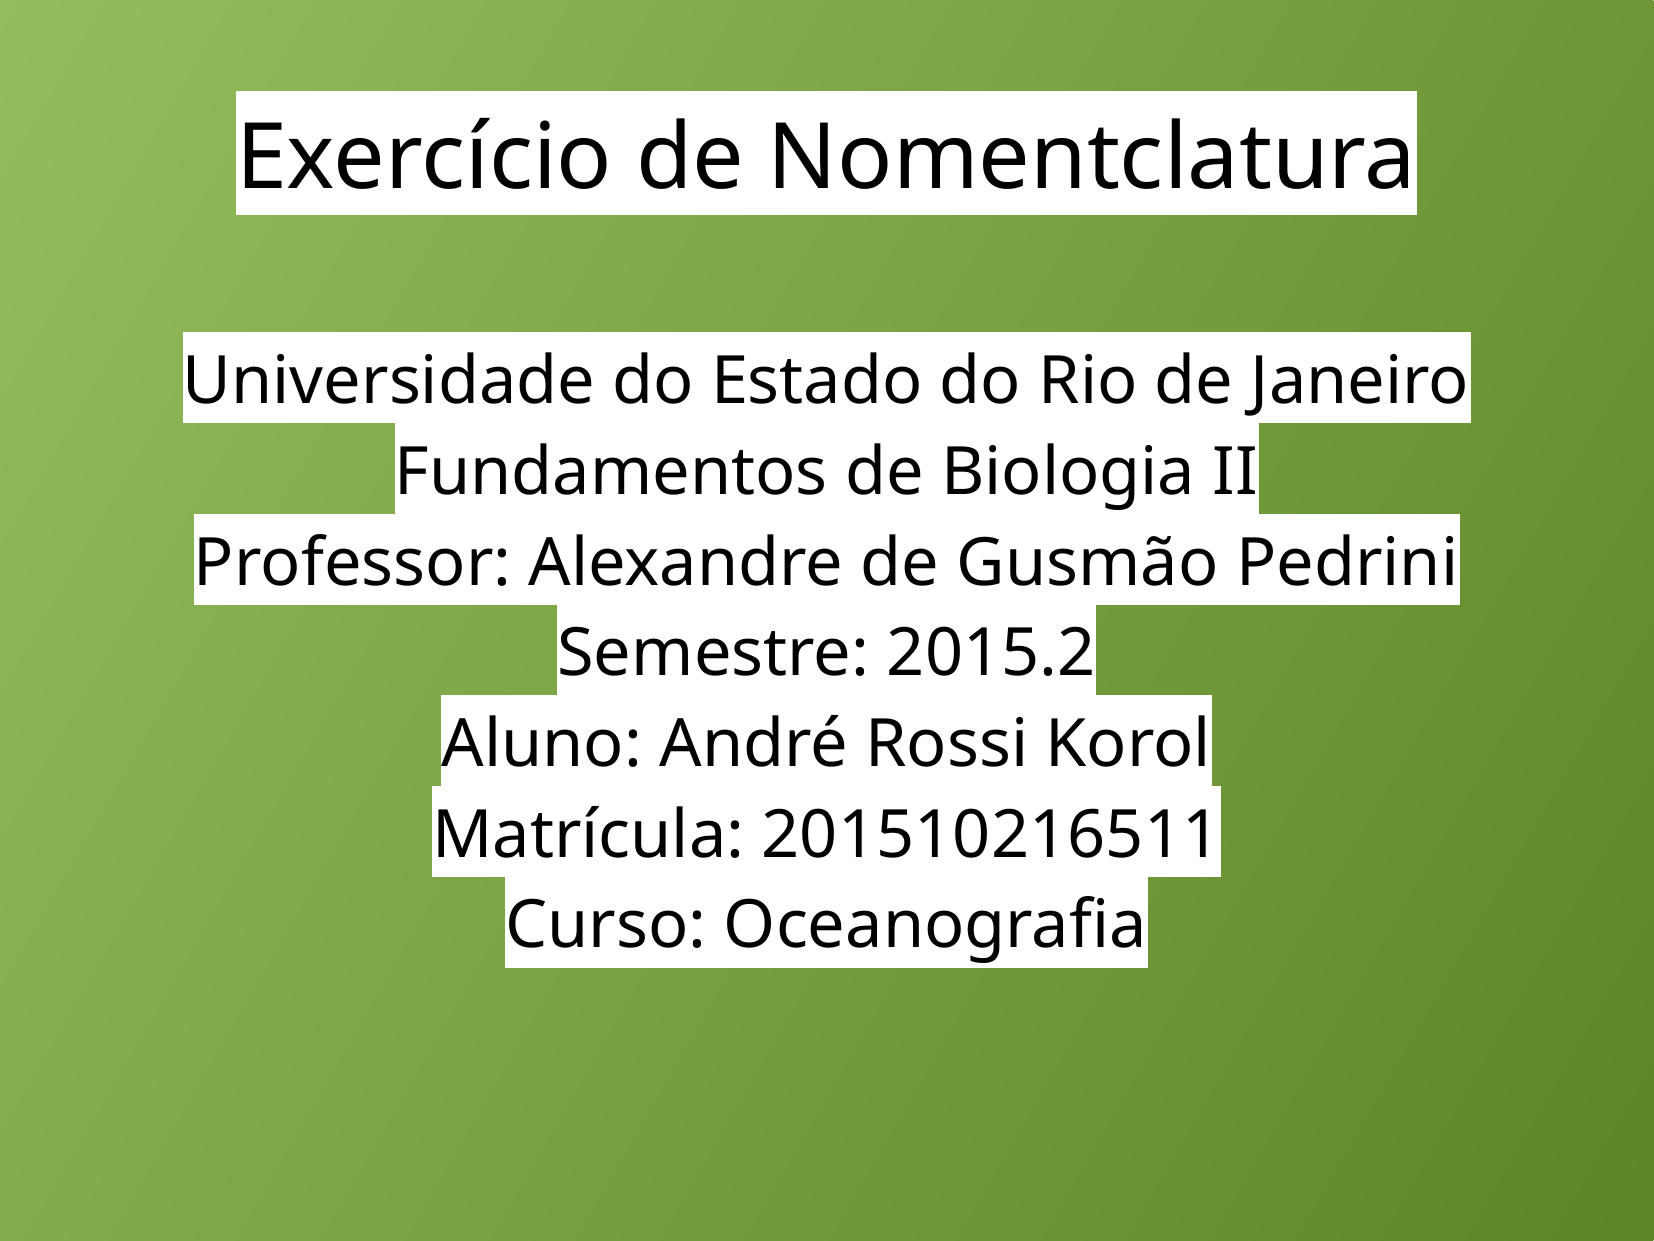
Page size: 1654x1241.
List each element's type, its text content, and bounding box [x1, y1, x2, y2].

title Exercício de Nomentclatura [82, 49, 1571, 257]
subtitle Universidade do Estado do Rio de Janeiro Fundamentos de Biologia II Professor: Alexandre de Gusmão Pedrini Semestre: 2015.2 Aluno: André Rossi Korol Matrícula: 201510216511 Curso: Oceanografia [82, 290, 1571, 1010]
